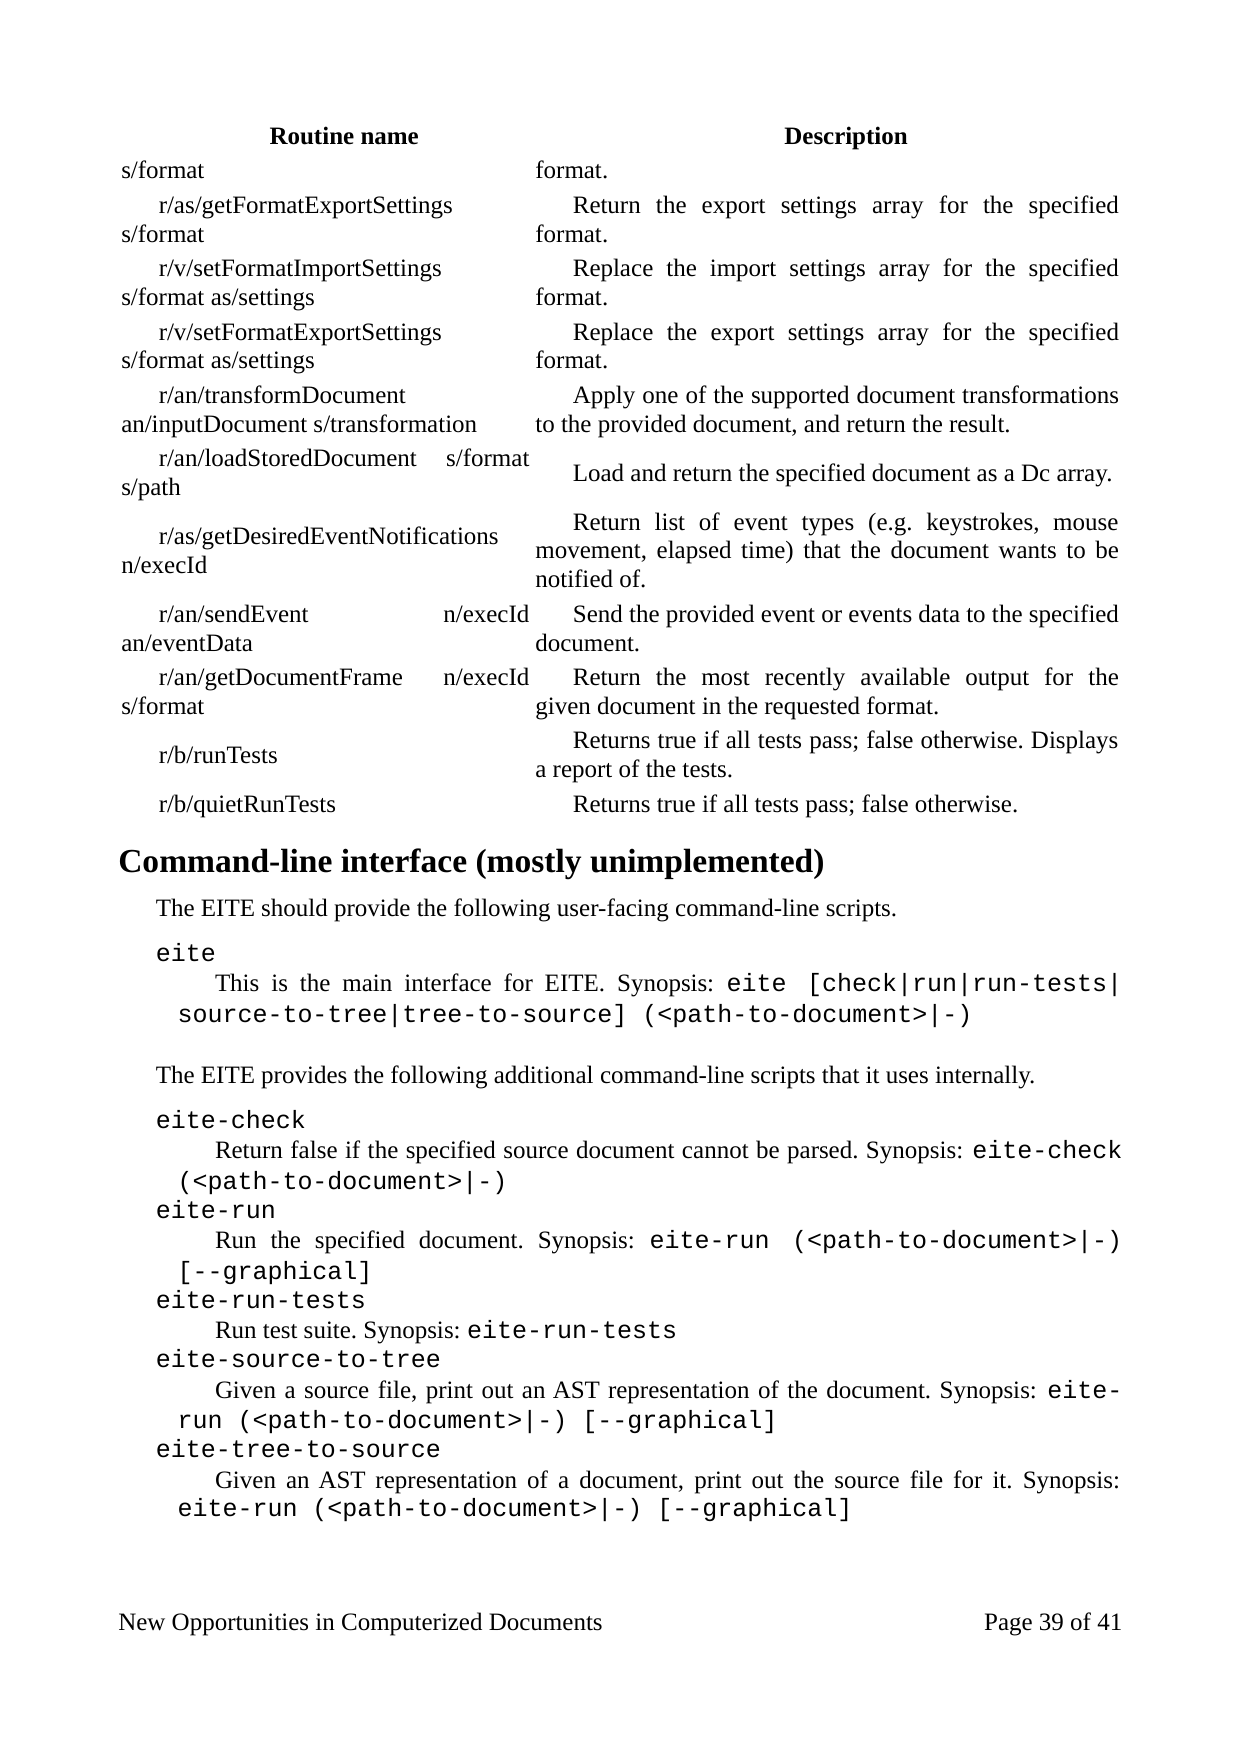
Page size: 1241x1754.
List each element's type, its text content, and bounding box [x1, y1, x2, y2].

table_cell s/format [118, 153, 532, 187]
table_header Routine name [118, 118, 532, 153]
table_cell Returns true if all tests pass; false otherwise. Displays a report of the tests. [532, 723, 1122, 786]
table_cell r/b/quietRunTests [118, 786, 532, 821]
text The EITE provides the following additional command-line scripts that it uses internally. [118, 1060, 1122, 1088]
table_cell Return the most recently available output for the given document in the requested format. [532, 659, 1122, 723]
table_cell r/as/getFormatExportSettings s/format [118, 187, 532, 251]
table_cell Replace the export settings array for the specified format. [532, 314, 1122, 377]
table_cell Load and return the specified document as a Dc array. [532, 441, 1122, 504]
text The EITE should provide the following user-facing command-line scripts. [118, 893, 1122, 921]
subtitle eite-run-tests [118, 1287, 1122, 1316]
subtitle eite-check [118, 1107, 1122, 1136]
table_cell r/an/getDocumentFrame n/execId s/format [118, 659, 532, 723]
subtitle eite-run [118, 1197, 1122, 1226]
table_cell r/b/runTests [118, 723, 532, 786]
table_cell Apply one of the supported document transformations to the provided document, and return the result. [532, 377, 1122, 441]
table_cell Replace the import settings array for the specified format. [532, 251, 1122, 314]
table_cell r/an/transformDocument an/inputDocument s/transformation [118, 377, 532, 441]
subtitle eite-source-to-tree [118, 1346, 1122, 1375]
table_cell r/an/loadStoredDocument s/format s/path [118, 441, 532, 504]
table_cell format. [532, 153, 1122, 187]
table_header Description [532, 118, 1122, 153]
list Given an AST representation of a document, print out the source file for it. Synopsis: eite-run (<path-to-document>|-) [--graphical] [177, 1465, 1122, 1524]
subtitle eite [118, 940, 1122, 968]
table_cell r/v/setFormatImportSettings s/format as/settings [118, 251, 532, 314]
table_cell Returns true if all tests pass; false otherwise. [532, 786, 1122, 821]
table_cell Return the export settings array for the specified format. [532, 187, 1122, 251]
subtitle eite-tree-to-source [118, 1436, 1122, 1465]
list Given a source file, print out an AST representation of the document. Synopsis: eite-run (<path-to-document>|-) [--graphical] [177, 1375, 1122, 1436]
table_cell Return list of event types (e.g. keystrokes, mouse movement, elapsed time) that the document wants to be notified of. [532, 504, 1122, 596]
list Run the specified document. Synopsis: eite-run (<path-to-document>|-) [--graphical] [177, 1226, 1122, 1287]
table_cell r/v/setFormatExportSettings s/format as/settings [118, 314, 532, 377]
list Run test suite. Synopsis: eite-run-tests [177, 1316, 1122, 1346]
list Return false if the specified source document cannot be parsed. Synopsis: eite-check (<path-to-document>|-) [177, 1136, 1122, 1197]
subtitle Command-line interface (mostly unimplemented) [118, 841, 1122, 880]
list This is the main interface for EITE. Synopsis: eite [check|run|run-tests|source-to-tree|tree-to-source] (<path-to-document>|-) [177, 968, 1122, 1030]
table_cell r/as/getDesiredEventNotifications n/execId [118, 504, 532, 596]
table_cell Send the provided event or events data to the specified document. [532, 596, 1122, 659]
table_cell r/an/sendEvent n/execId an/eventData [118, 596, 532, 659]
